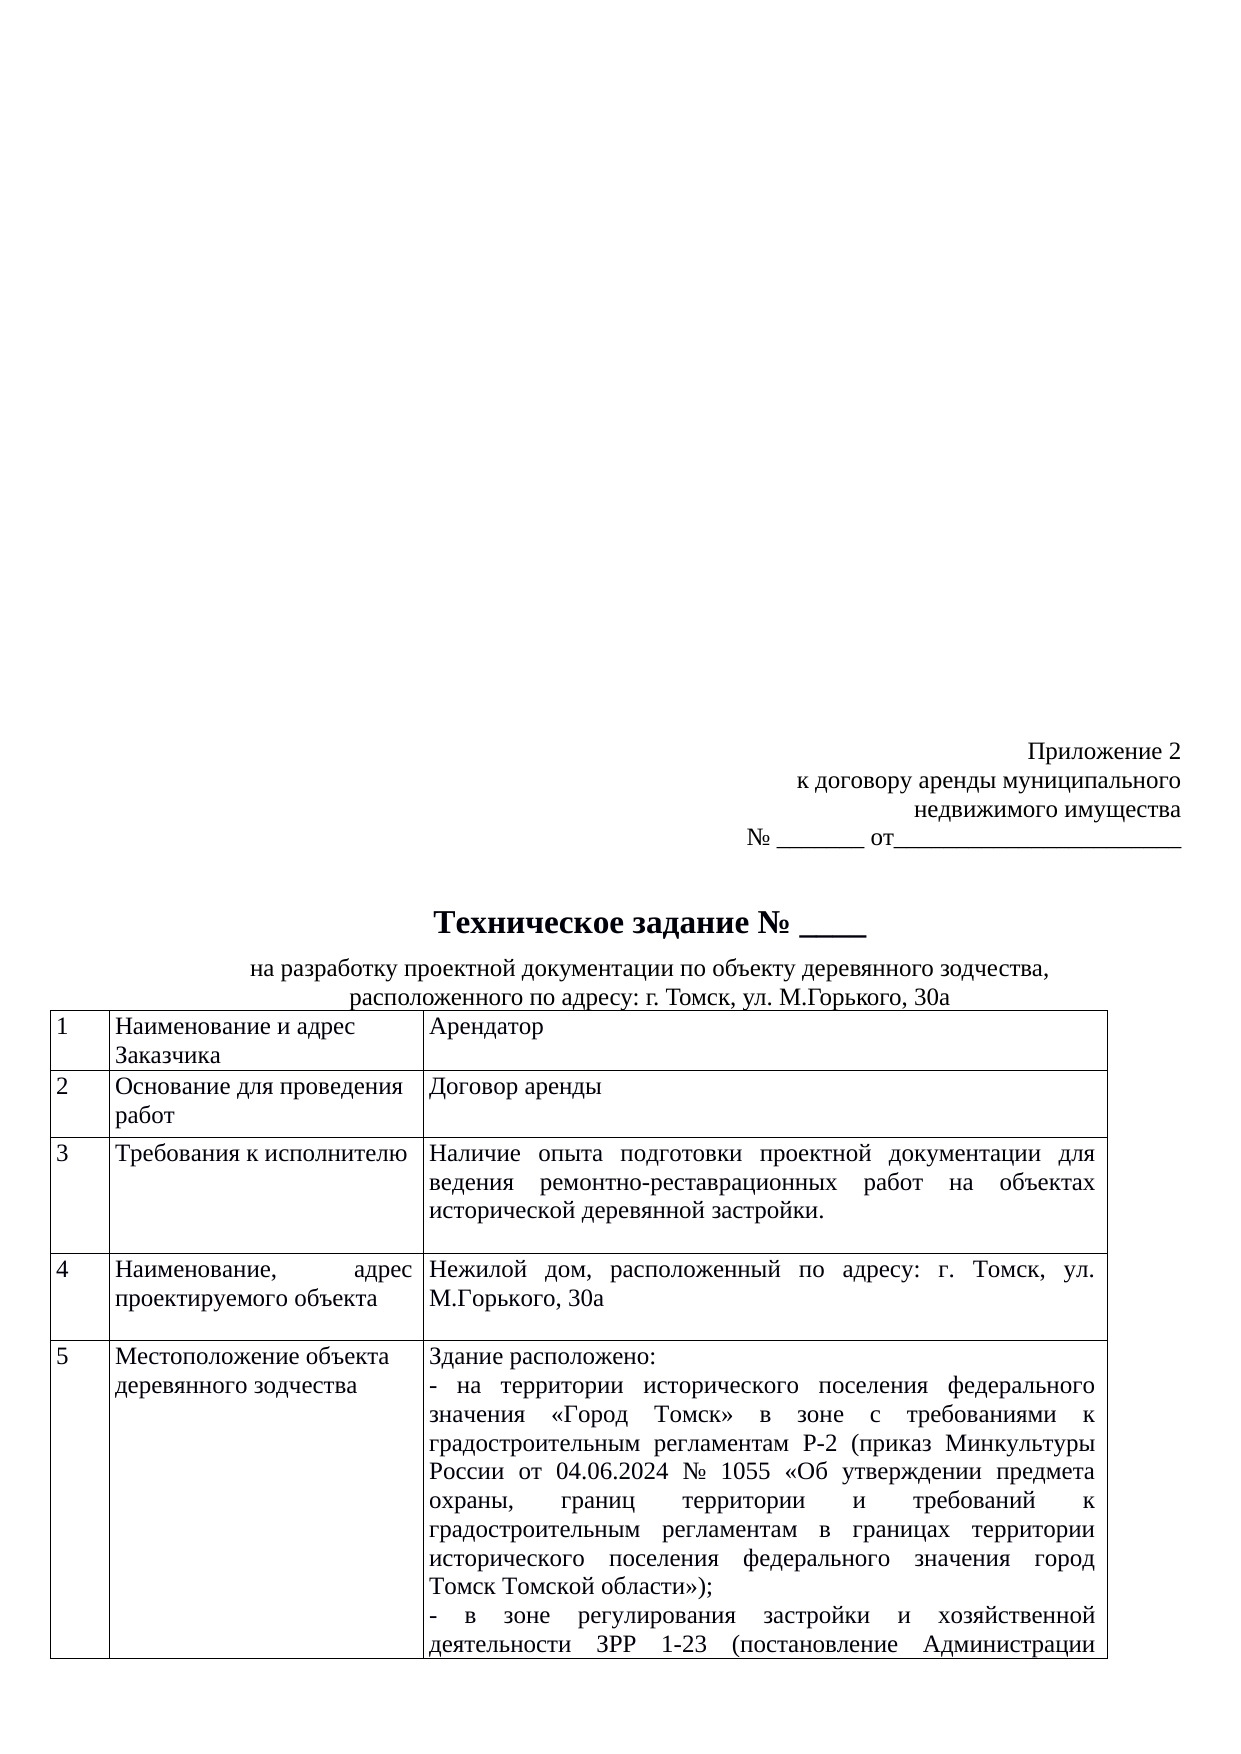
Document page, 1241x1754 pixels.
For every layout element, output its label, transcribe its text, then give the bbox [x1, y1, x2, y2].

table_cell Наименование, адрес проектируемого объекта [110, 1254, 423, 1340]
text недвижимого имущества [118, 794, 1181, 822]
table_cell 2 [51, 1071, 109, 1137]
table_cell 4 [51, 1254, 109, 1340]
text на разработку проектной документации по объекту деревянного зодчества, [118, 953, 1181, 982]
text к договору аренды муниципального [118, 765, 1181, 794]
text Приложение 2 [118, 736, 1181, 765]
text Техническое задание № ____ [118, 902, 1181, 940]
table_header Наименование и адрес Заказчика [110, 1011, 423, 1070]
table_cell Требования к исполнителю [110, 1138, 423, 1253]
table_cell Здание расположено: - на территории исторического поселения федерального значения «Город Томск» в зоне с требованиями к градостроительным регламентам Р-2 (приказ Минкультуры России от 04.06.2024 № 1055 «Об утверждении предмета охраны, границ территории и требований к градостроительным регламентам в границах территории исторического поселения федерального значения город Томск Томской области»); - в зоне регулирования застройки и хозяйственной деятельности ЗРР 1-23 (постановление Администрации [424, 1341, 1107, 1658]
table_cell Нежилой дом, расположенный по адресу: г. Томск, ул. М.Горького, 30а [424, 1254, 1107, 1340]
table_header Арендатор [424, 1011, 1107, 1070]
table_cell 3 [51, 1138, 109, 1253]
table_cell 5 [51, 1341, 109, 1658]
table_cell Местоположение объекта деревянного зодчества [110, 1341, 423, 1658]
table_cell Основание для проведения работ [110, 1071, 423, 1137]
table_header 1 [51, 1011, 109, 1070]
table_cell Договор аренды [424, 1071, 1107, 1137]
text № _______ от_______________________ [118, 822, 1181, 851]
table_cell Наличие опыта подготовки проектной документации для ведения ремонтно-реставрационных работ на объектах исторической деревянной застройки. [424, 1138, 1107, 1253]
text расположенного по адресу: г. Томск, ул. М.Горького, 30а [118, 982, 1181, 1010]
